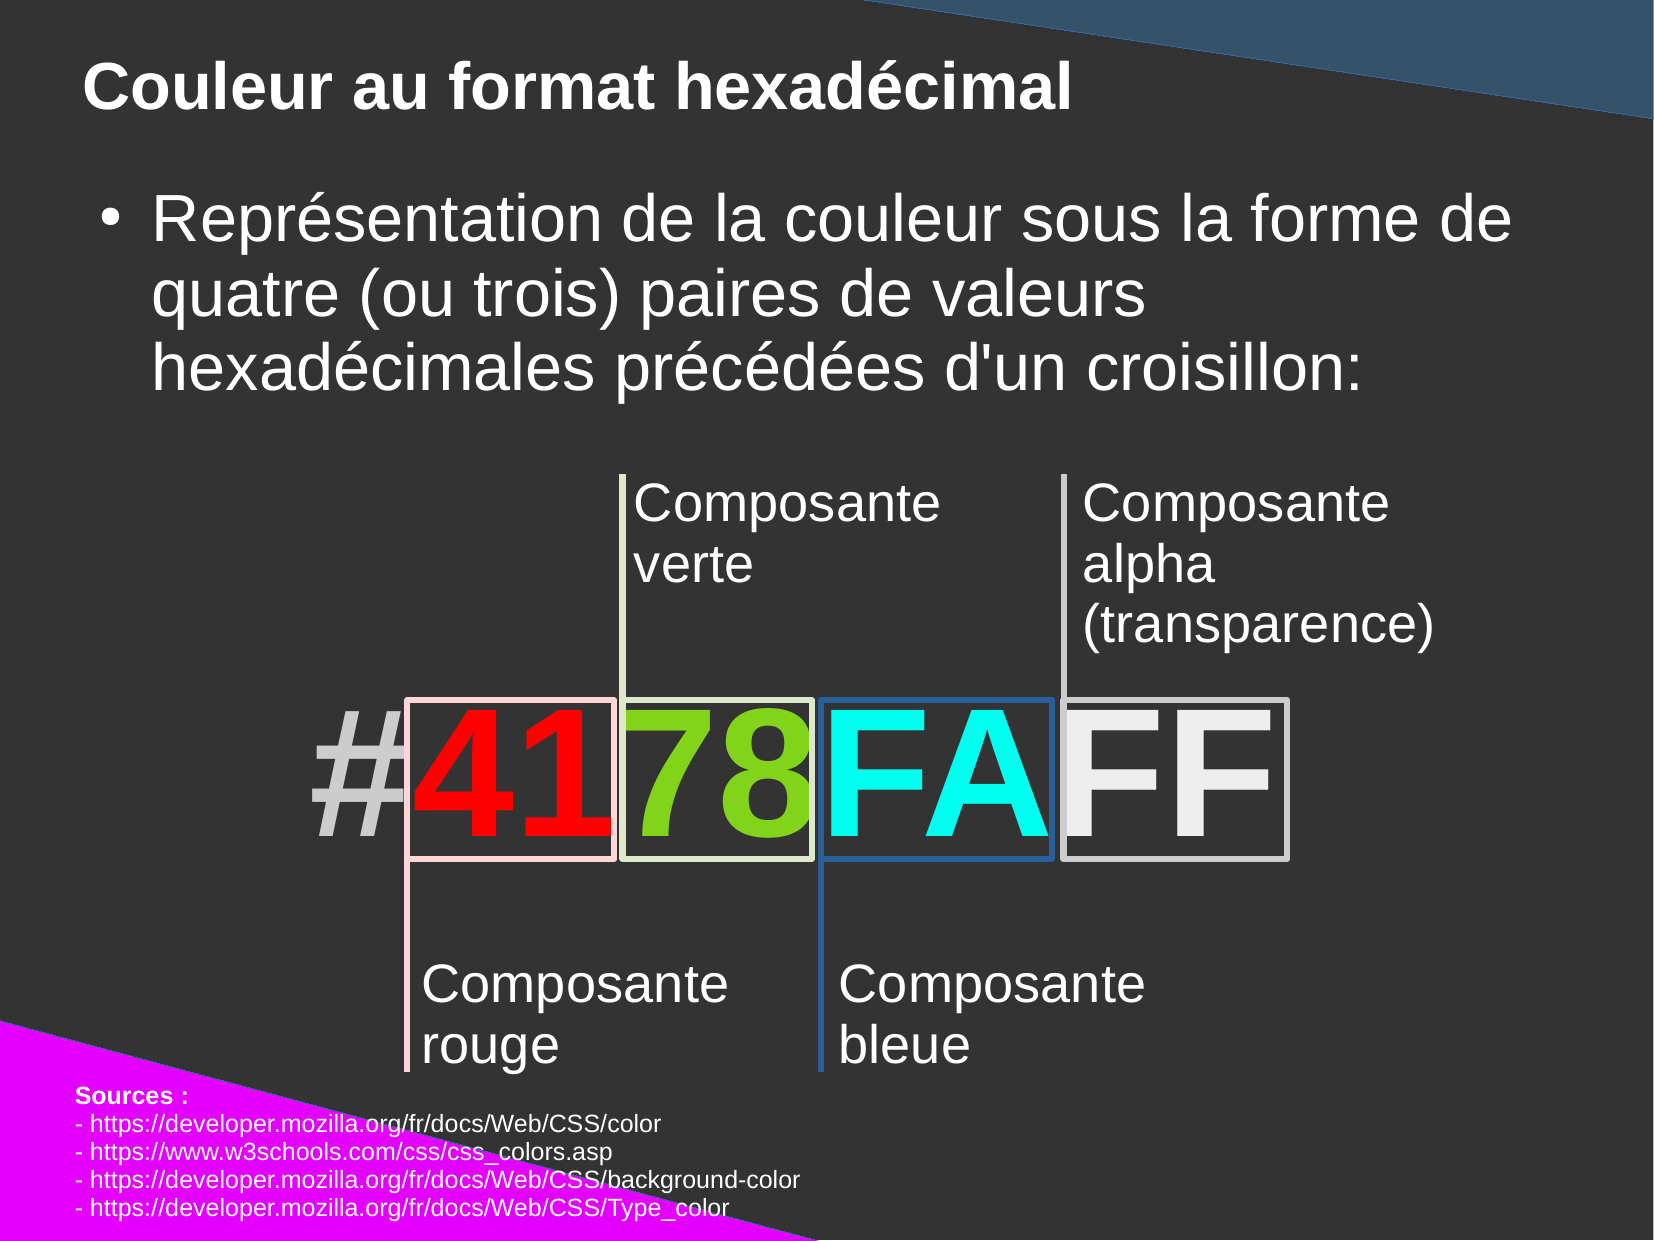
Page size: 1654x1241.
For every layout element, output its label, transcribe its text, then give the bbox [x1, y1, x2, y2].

text_box #4178FAFF [410, 703, 611, 856]
title Composante verte [634, 472, 945, 594]
title Composante alpha (transparence) [1082, 472, 1489, 664]
title Couleur au format hexadécimal [82, 49, 1571, 162]
title Composante rouge [421, 953, 733, 1075]
text_box #4178FAFF [626, 703, 809, 856]
text_box Sources : - https://developer.mozilla.org/fr/docs/Web/CSS/color - https://www.w3schools.com/css/css_colors.asp - https://developer.mozilla.org/fr/docs/Web/CSS/background-color - https://developer.mozilla.org/fr/docs/Web/CSS/Type_color [60, 1074, 1546, 1241]
title Composante bleue [838, 953, 1150, 1075]
text_box #4178FAFF [295, 663, 1312, 883]
text_box #4178FAFF [824, 703, 1049, 856]
text_box [864, 0, 1654, 119]
list Représentation de la couleur sous la forme de quatre (ou trois) paires de valeurs hexadécimales précédées d'un croisillon: [80, 180, 1605, 414]
text_box #4178FAFF [1067, 703, 1284, 856]
text_box [0, 1020, 199, 1241]
